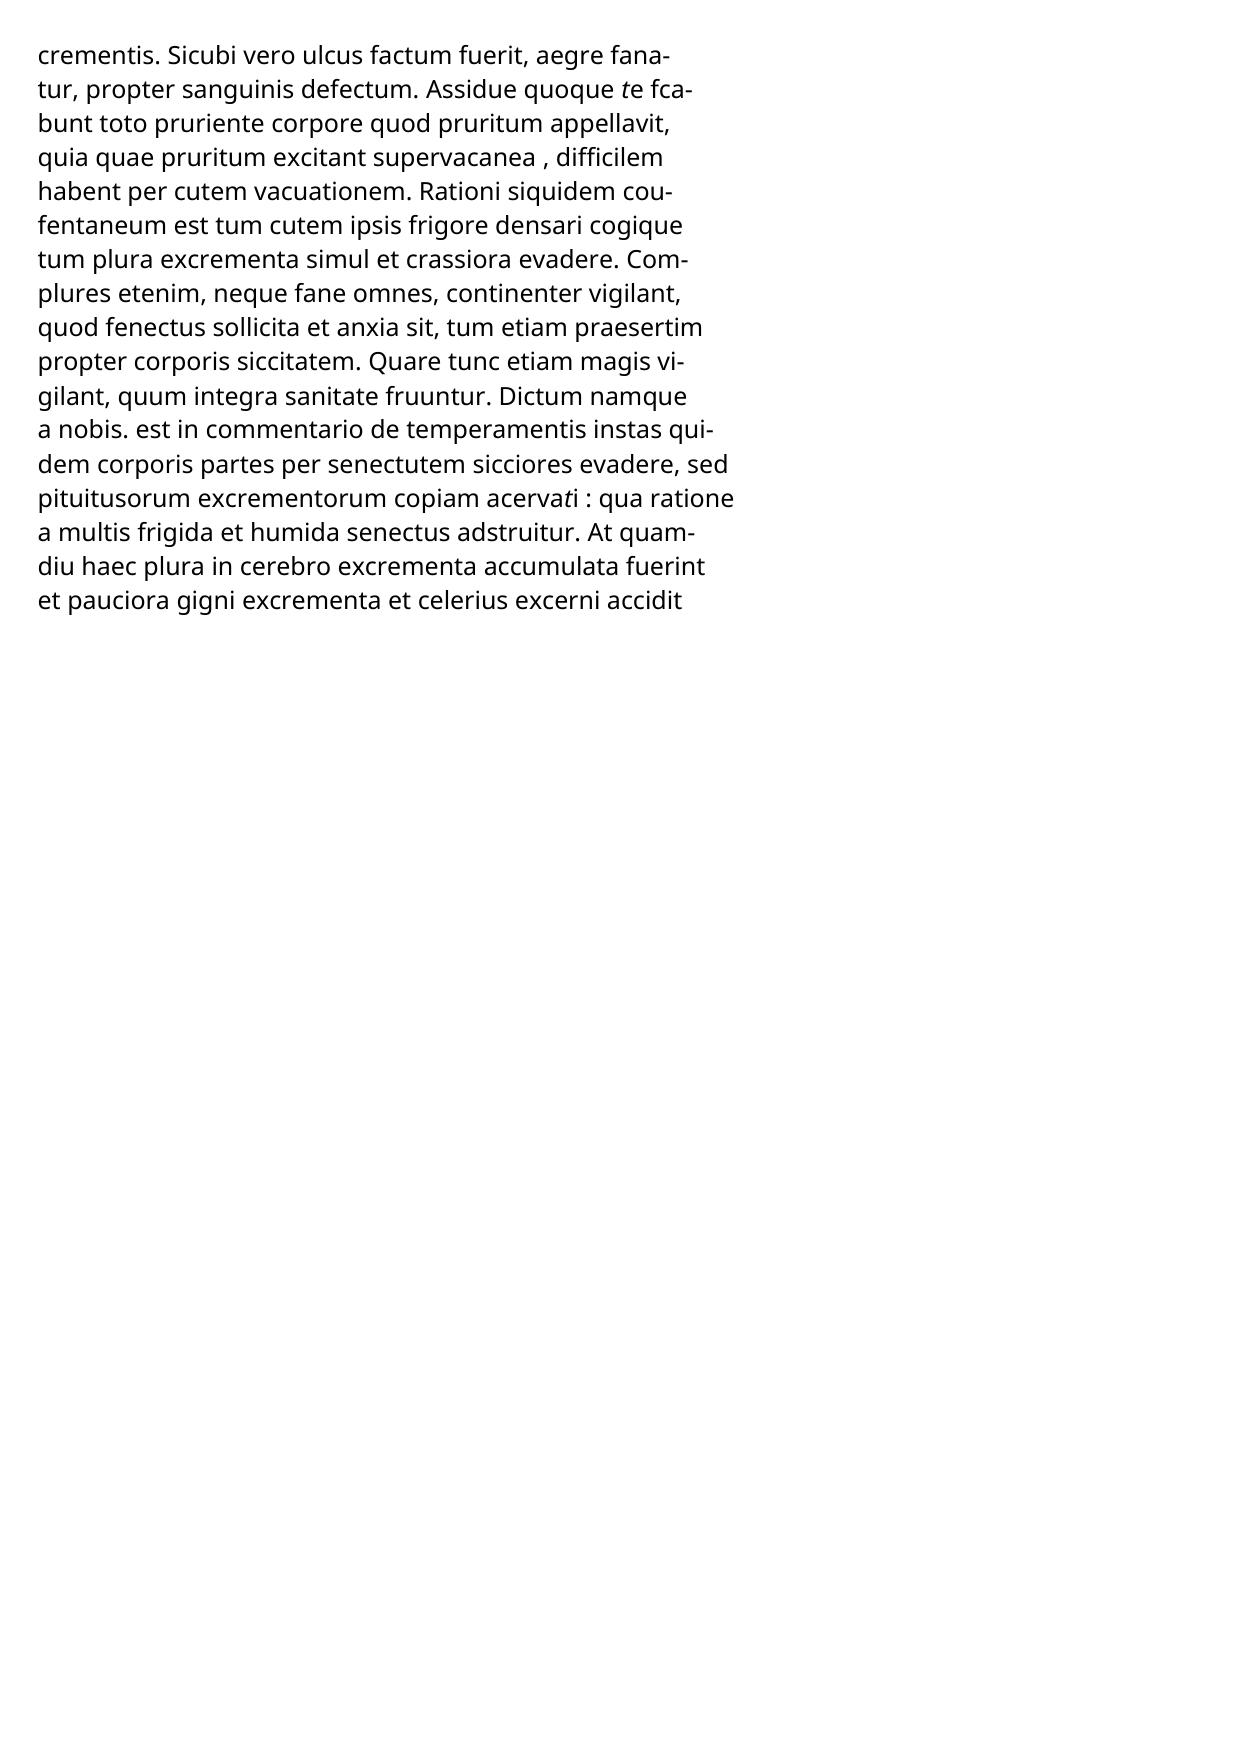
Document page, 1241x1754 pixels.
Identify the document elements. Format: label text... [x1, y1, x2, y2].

text crementis. Sicubi vero ulcus factum fuerit, aegre fana- tur, propter sanguinis defectum. Assidue quoque te fca- bunt toto pruriente corpore quod pruritum appellavit, quia quae pruritum excitant supervacanea , difficilem habent per cutem vacuationem. Rationi siquidem cou- fentaneum est tum cutem ipsis frigore densari cogique tum plura excrementa simul et crassiora evadere. Com- plures etenim, neque fane omnes, continenter vigilant, quod fenectus sollicita et anxia sit, tum etiam praesertim propter corporis siccitatem. Quare tunc etiam magis vi- gilant, quum integra sanitate fruuntur. Dictum namque a nobis. est in commentario de temperamentis instas qui- dem corporis partes per senectutem sicciores evadere, sed pituitusorum excrementorum copiam acervati : qua ratione a multis frigida et humida senectus adstruitur. At quam- diu haec plura in cerebro excrementa accumulata fuerint et pauciora gigni excrementa et celerius excerni accidit [37, 37, 1203, 617]
